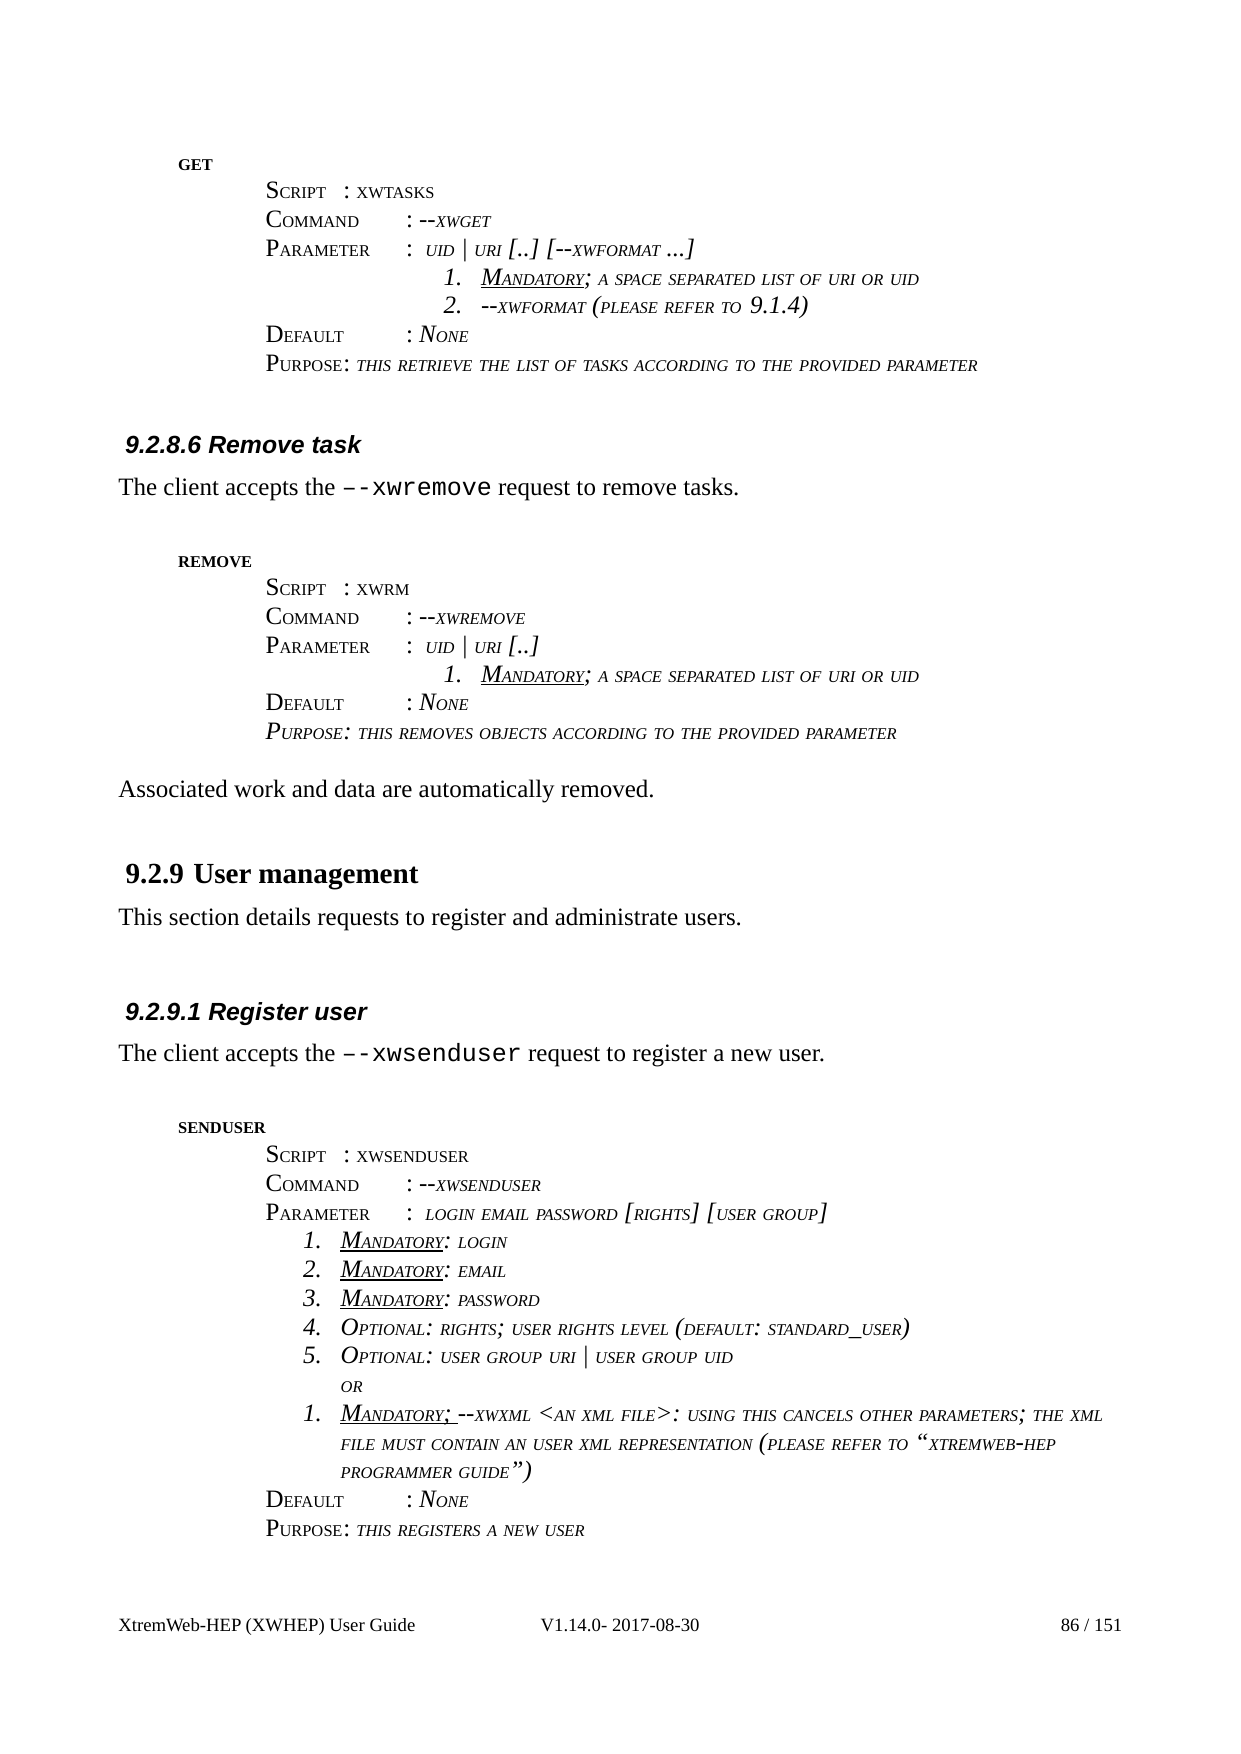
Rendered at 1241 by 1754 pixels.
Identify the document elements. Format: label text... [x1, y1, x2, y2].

text Command : --xwget [265, 204, 1122, 233]
text Purpose : this registers a new user [265, 1513, 1122, 1542]
text Script : xwrm [265, 572, 1122, 601]
list Optional: user group uri | user group uid [303, 1340, 1122, 1369]
text Purpose : this removes objects according to the provided parameter [265, 716, 1122, 745]
text Associated work and data are automatically removed. [118, 774, 1122, 802]
text senduser [178, 1110, 1122, 1139]
text Default : None [265, 1484, 1122, 1513]
text Purpose : this retrieve the list of tasks according to the provided parameter [265, 348, 1122, 377]
list or [303, 1369, 1122, 1398]
text Script : xwsenduser [265, 1139, 1122, 1168]
text Command : --xwsenduser [265, 1168, 1122, 1197]
subtitle Remove task [118, 431, 1122, 459]
text Default : None [265, 319, 1122, 348]
subtitle User management [118, 856, 1122, 890]
text Script : xwtasks [265, 176, 1122, 204]
text get [178, 147, 1122, 176]
list Mandatory: email [303, 1254, 1122, 1283]
list Mandatory; a space separated list of uri or uid [443, 659, 1122, 687]
text This section details requests to register and administrate users. [118, 902, 1122, 931]
text The client accepts the –-xwsenduser request to register a new user. [118, 1038, 1122, 1069]
list Optional: rights; user rights level (default: standard_user) [303, 1312, 1122, 1340]
text Command : --xwremove [265, 601, 1122, 630]
subtitle Register user [118, 997, 1122, 1026]
list Mandatory: password [303, 1283, 1122, 1312]
text Default : None [265, 687, 1122, 716]
list --xwformat (please refer to 9.1.4) [443, 291, 1122, 319]
list Mandatory; --xwxml <an xml file>: using this cancels other parameters; the xml file must contain an user xml representation (please refer to “xtremweb-hep programmer guide”) [303, 1398, 1122, 1484]
text Parameter : login email password [rights] [user group] [265, 1197, 1122, 1225]
text remove [178, 544, 1122, 572]
list Mandatory; a space separated list of uri or uid [443, 262, 1122, 291]
list Mandatory: login [303, 1225, 1122, 1254]
text Parameter : uid | uri [..] [--xwformat ...] [265, 233, 1122, 262]
text The client accepts the –-xwremove request to remove tasks. [118, 472, 1122, 502]
text Parameter : uid | uri [..] [265, 630, 1122, 659]
